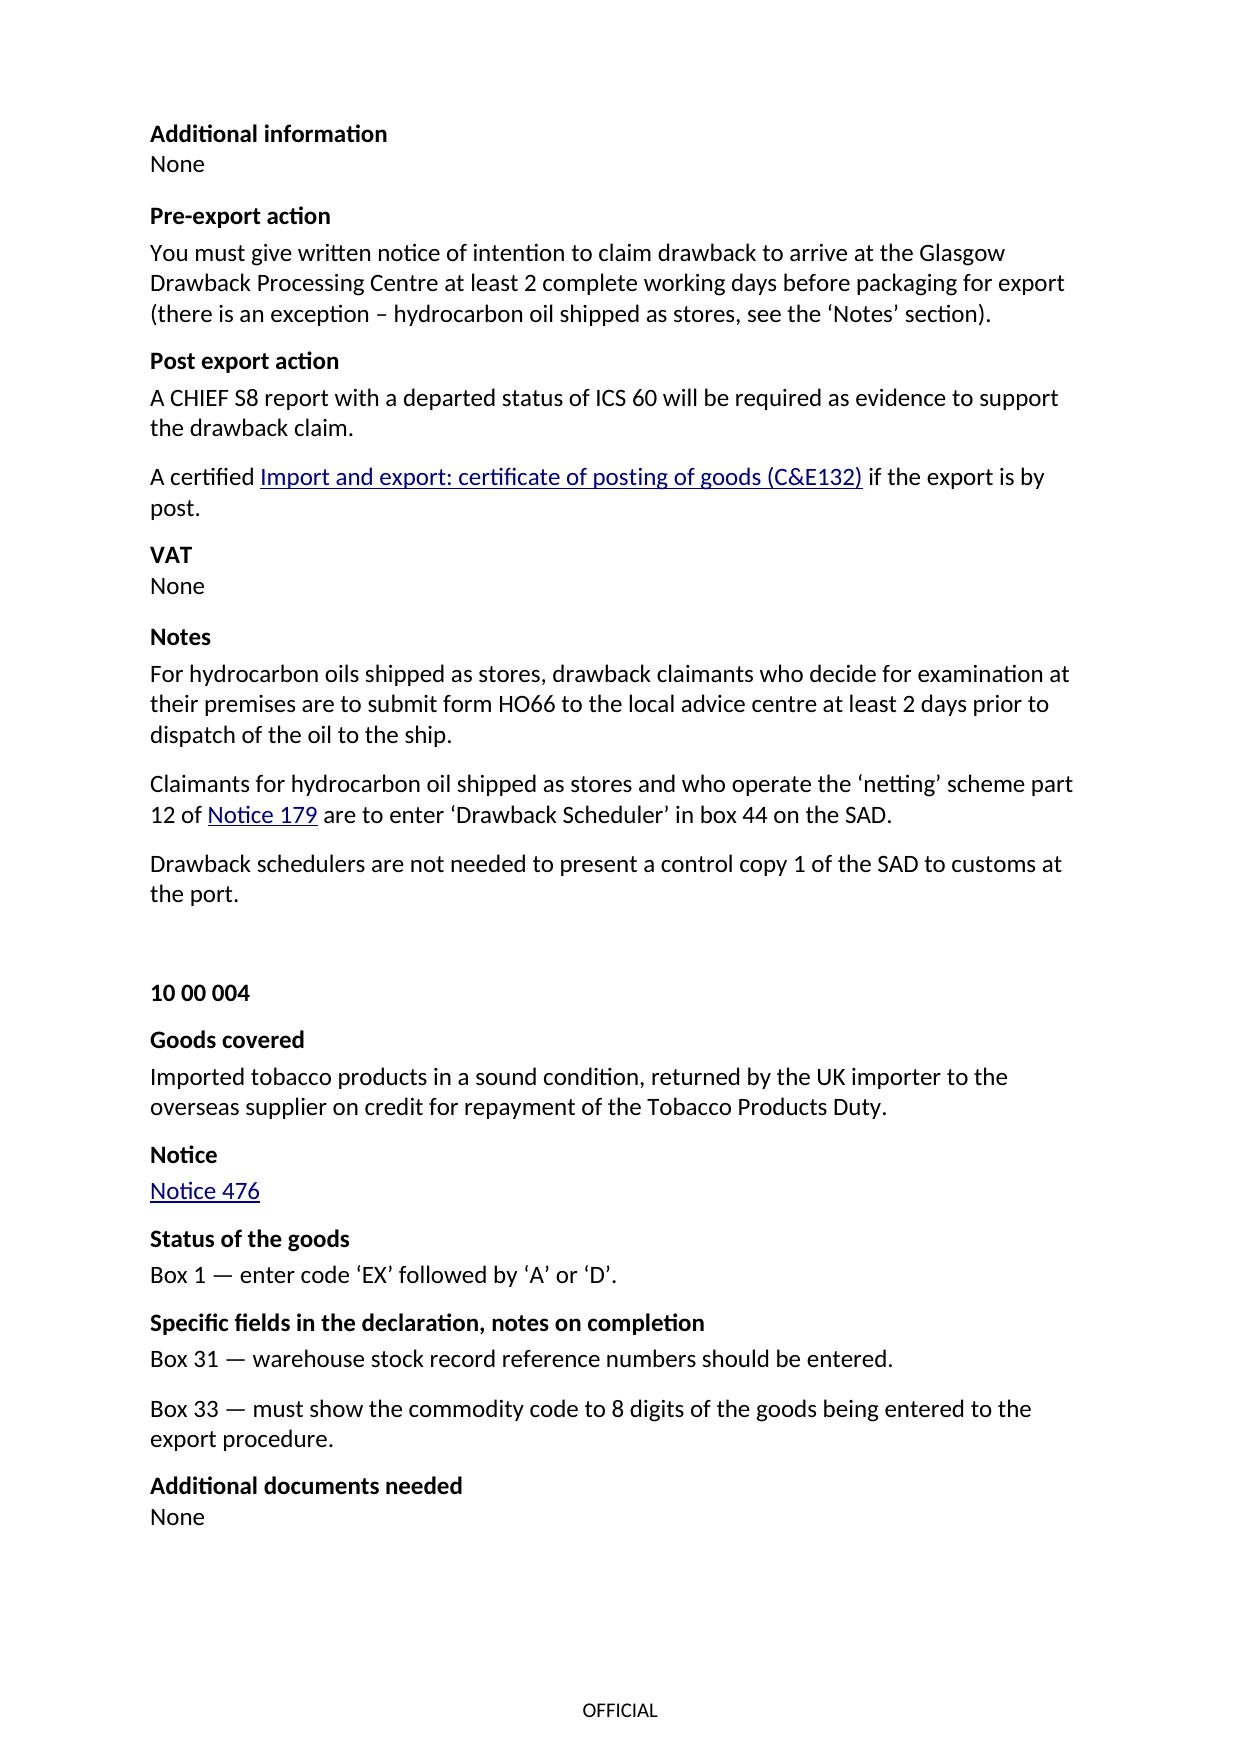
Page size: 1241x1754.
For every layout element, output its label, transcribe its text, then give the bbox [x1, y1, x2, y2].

text Box 31 — warehouse stock record reference numbers should be entered. [150, 1343, 1090, 1374]
subtitle Additional documents needed [150, 1470, 1090, 1501]
subtitle Goods covered [150, 1024, 1090, 1055]
text For hydrocarbon oils shipped as stores, drawback claimants who decide for examination at their premises are to submit form HO66 to the local advice centre at least 2 days prior to dispatch of the oil to the ship. [150, 658, 1090, 749]
subtitle Status of the goods [150, 1223, 1090, 1253]
text Box 33 — must show the commodity code to 8 digits of the goods being entered to the export procedure. [150, 1393, 1090, 1454]
subtitle VAT [150, 539, 1090, 570]
text None [150, 149, 1090, 179]
text None [150, 1501, 1090, 1531]
text A certified Import and export: certificate of posting of goods (C&E132) if the export is by post. [150, 462, 1090, 523]
text Claimants for hydrocarbon oil shipped as stores and who operate the ‘netting’ scheme part 12 of Notice 179 are to enter ‘Drawback Scheduler’ in box 44 on the SAD. [150, 768, 1090, 829]
text None [150, 570, 1090, 600]
subtitle Pre-export action [150, 200, 1090, 231]
subtitle Post export action [150, 345, 1090, 376]
text A CHIEF S8 report with a departed status of ICS 60 will be required as evidence to support the drawback claim. [150, 382, 1090, 443]
text You must give written notice of intention to claim drawback to arrive at the Glasgow Drawback Processing Centre at least 2 complete working days before packaging for export (there is an exception – hydrocarbon oil shipped as stores, see the ‘Notes’ section). [150, 237, 1090, 328]
subtitle Additional information [150, 118, 1090, 149]
text Imported tobacco products in a sound condition, returned by the UK importer to the overseas supplier on credit for repayment of the Tobacco Products Duty. [150, 1061, 1090, 1122]
text Notice 476 [150, 1176, 1090, 1206]
text Drawback schedulers are not needed to present a control copy 1 of the SAD to customs at the port. [150, 848, 1090, 909]
subtitle 10 00 004 [150, 977, 1090, 1008]
subtitle Specific fields in the declaration, notes on completion [150, 1307, 1090, 1337]
text Box 1 — enter code ‘EX’ followed by ‘A’ or ‘D’. [150, 1259, 1090, 1290]
subtitle Notes [150, 621, 1090, 652]
subtitle Notice [150, 1139, 1090, 1169]
